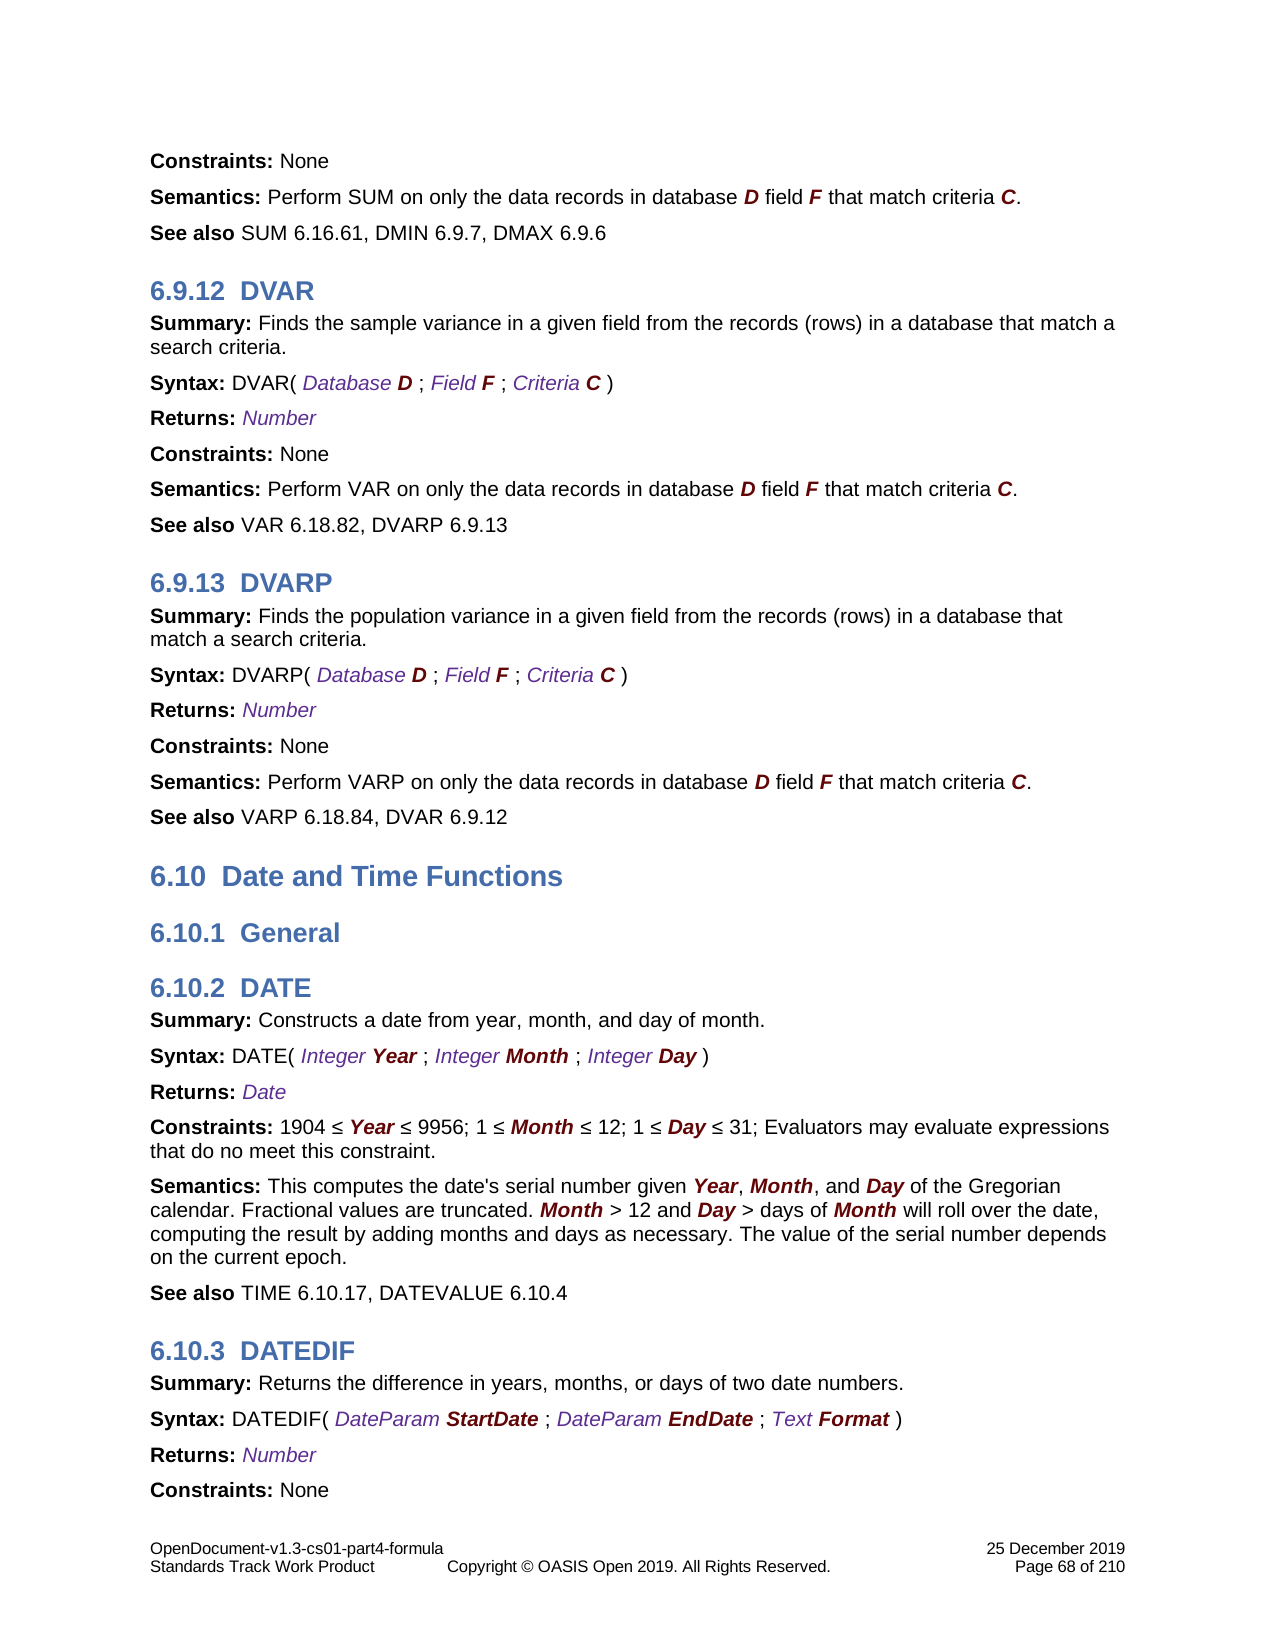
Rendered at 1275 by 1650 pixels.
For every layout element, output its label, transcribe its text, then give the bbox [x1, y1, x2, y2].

text Returns: Number [150, 407, 1125, 430]
text Semantics: Perform VAR on only the data records in database D field F that match criteria C. [150, 478, 1125, 501]
text Summary: Finds the sample variance in a given field from the records (rows) in a database that match a search criteria. [150, 312, 1125, 359]
subtitle DATEDIF [150, 1336, 1125, 1366]
text Returns: Date [150, 1080, 1125, 1104]
text Returns: Number [150, 1443, 1125, 1467]
text Semantics: Perform VARP on only the data records in database D field F that match criteria C. [150, 770, 1125, 794]
text Constraints: None [150, 1479, 1125, 1502]
text See also VAR 6.18.82, DVARP 6.9.13 [150, 513, 1125, 537]
subtitle DATE [150, 973, 1125, 1003]
text Summary: Finds the population variance in a given field from the records (rows) in a database that match a search criteria. [150, 604, 1125, 651]
text See also VARP 6.18.84, DVAR 6.9.12 [150, 806, 1125, 829]
subtitle Date and Time Functions [150, 860, 1125, 893]
text Semantics: Perform SUM on only the data records in database D field F that match criteria C. [150, 186, 1125, 209]
text Constraints: None [150, 734, 1125, 758]
text Constraints: None [150, 442, 1125, 466]
text Semantics: This computes the date's serial number given Year, Month, and Day of the Gregorian calendar. Fractional values are truncated. Month > 12 and Day > days of Month will roll over the date, computing the result by adding months and days as necessary. The value of the serial number depends on the current epoch. [150, 1175, 1125, 1269]
text Syntax: DATEDIF( DateParam StartDate ; DateParam EndDate ; Text Format ) [150, 1407, 1125, 1431]
text Syntax: DATE( Integer Year ; Integer Month ; Integer Day ) [150, 1044, 1125, 1068]
text Syntax: DVARP( Database D ; Field F ; Criteria C ) [150, 663, 1125, 687]
text Returns: Number [150, 699, 1125, 722]
text Constraints: None [150, 150, 1125, 173]
subtitle General [150, 918, 1125, 948]
text Summary: Returns the difference in years, months, or days of two date numbers. [150, 1372, 1125, 1395]
subtitle DVARP [150, 568, 1125, 598]
text Summary: Constructs a date from year, month, and day of month. [150, 1009, 1125, 1032]
text Constraints: 1904 ≤ Year ≤ 9956; 1 ≤ Month ≤ 12; 1 ≤ Day ≤ 31; Evaluators may evaluate expressions that do no meet this constraint. [150, 1116, 1125, 1163]
text Syntax: DVAR( Database D ; Field F ; Criteria C ) [150, 371, 1125, 394]
subtitle DVAR [150, 276, 1125, 306]
text See also TIME 6.10.17, DATEVALUE 6.10.4 [150, 1281, 1125, 1305]
text See also SUM 6.16.61, DMIN 6.9.7, DMAX 6.9.6 [150, 221, 1125, 245]
